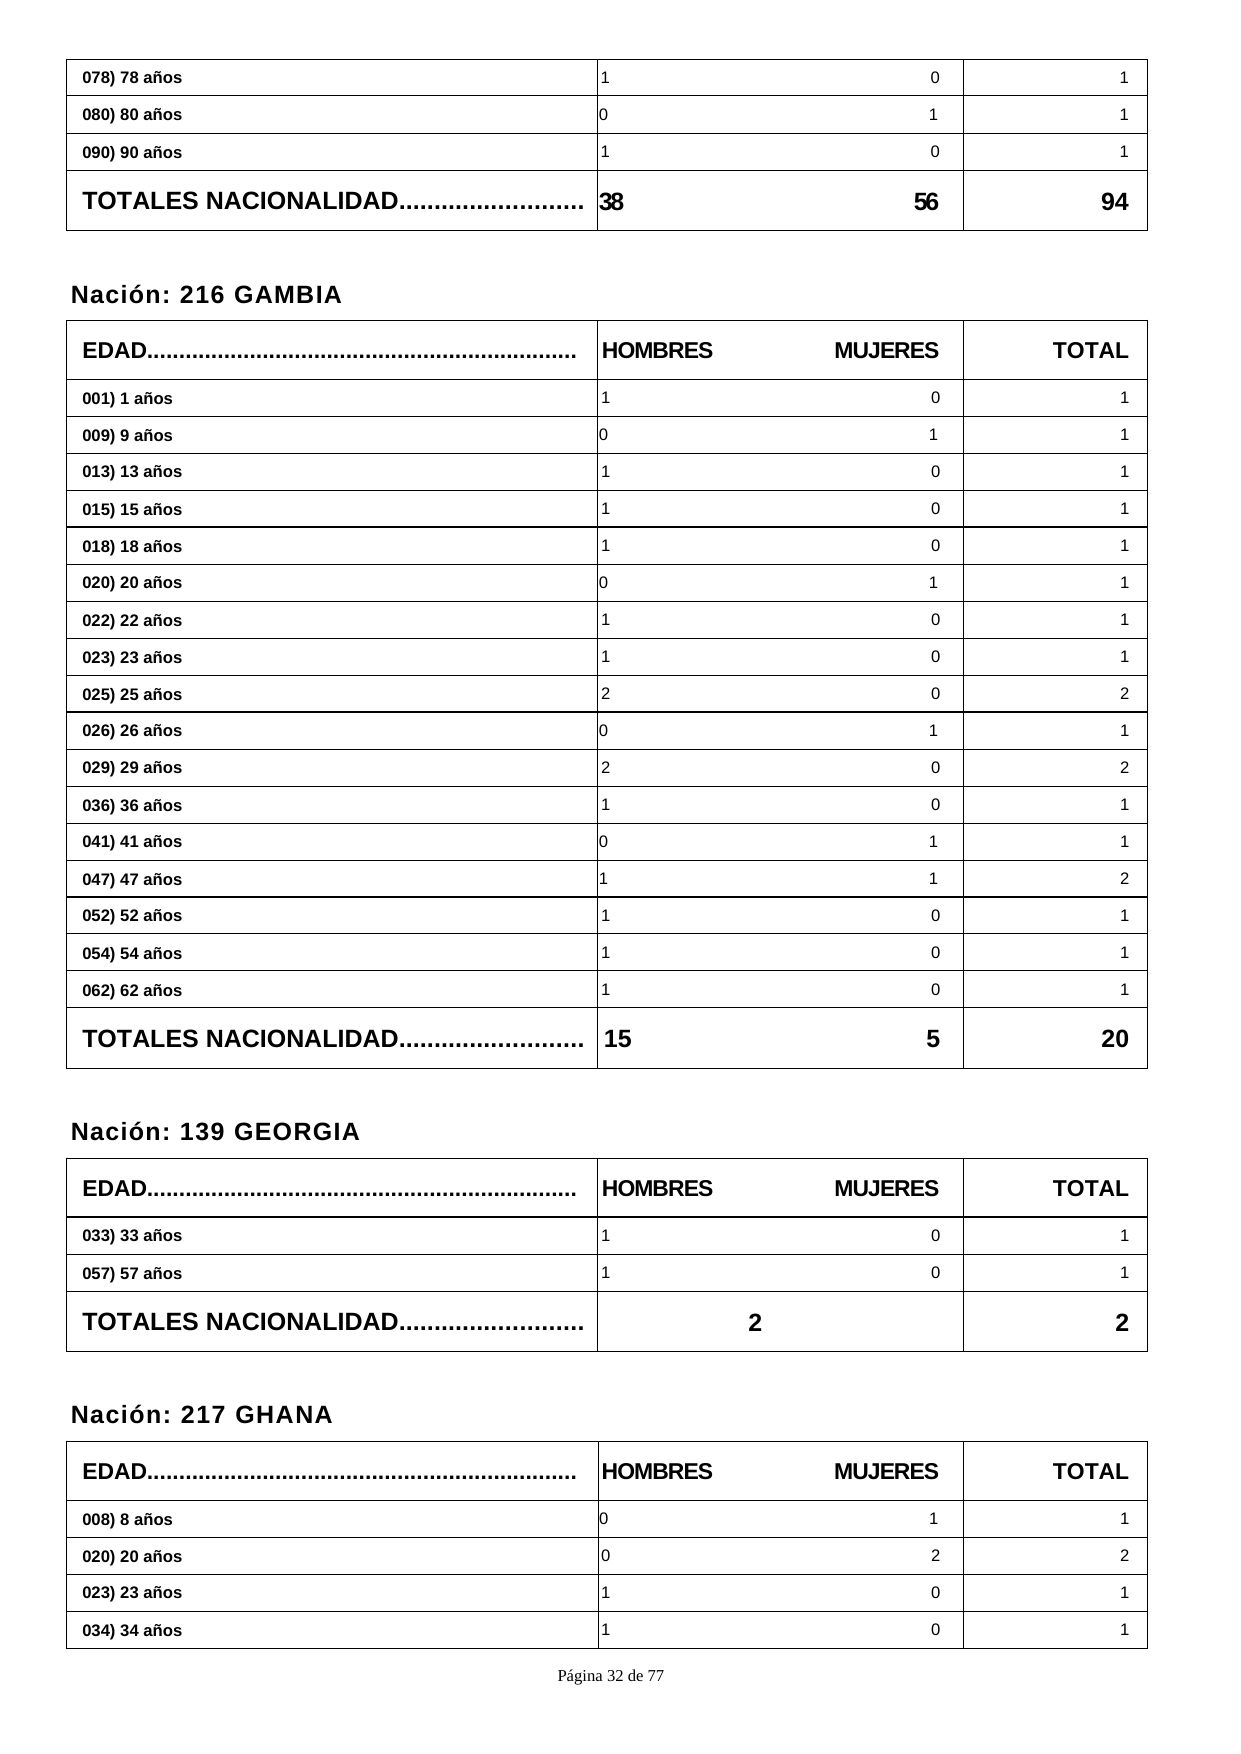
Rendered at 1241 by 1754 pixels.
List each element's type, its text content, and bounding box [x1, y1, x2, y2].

text Nación: 217 GHANA [71, 1403, 1151, 1429]
table_cell 2 [964, 861, 1147, 896]
table_cell 1 [964, 491, 1147, 526]
table_cell 15 5 [598, 1008, 963, 1067]
table_cell 1 0 [598, 454, 963, 489]
table_cell 2 [598, 1292, 963, 1351]
table_cell 2 [964, 1538, 1147, 1573]
table_cell 0 1 [599, 1501, 963, 1537]
table_cell 018) 18 años [67, 528, 597, 563]
table_cell 2 0 [598, 676, 963, 711]
table_header TOTAL [964, 1159, 1147, 1216]
text Nación: 216 GAMBIA [71, 282, 1151, 309]
table_cell 047) 47 años [67, 861, 597, 896]
table_cell 080) 80 años [67, 96, 597, 132]
table_cell 1 0 [598, 971, 963, 1007]
table_cell 1 [964, 454, 1147, 489]
table_cell 1 0 [598, 787, 963, 822]
table_cell 1 [964, 417, 1147, 452]
table_cell 041) 41 años [67, 824, 597, 859]
table_cell 033) 33 años [67, 1218, 597, 1253]
table_cell 1 [964, 824, 1147, 859]
table_cell TOTALES NACIONALIDAD [67, 171, 597, 230]
table_cell 022) 22 años [67, 602, 597, 637]
table_cell 1 0 [598, 1255, 963, 1291]
table_cell 1 [964, 1255, 1147, 1291]
table_cell 1 [964, 713, 1147, 748]
table_cell 0 1 [598, 417, 963, 452]
table_cell 0 1 [598, 96, 963, 132]
table_cell 2 [964, 676, 1147, 711]
table_cell 0 1 [598, 713, 963, 748]
table_cell 001) 1 años [67, 380, 597, 416]
table_header 078) 78 años [67, 60, 597, 95]
table_header EDAD [67, 321, 597, 379]
table_cell 2 [964, 1292, 1147, 1351]
table_cell 1 [964, 787, 1147, 822]
table_cell 090) 90 años [67, 134, 597, 169]
table_cell 023) 23 años [67, 1575, 598, 1611]
table_cell 1 [964, 934, 1147, 970]
table_cell 94 [964, 171, 1147, 230]
table_cell 020) 20 años [67, 565, 597, 601]
table_cell 1 0 [598, 491, 963, 526]
table_cell 029) 29 años [67, 750, 597, 786]
table_cell 036) 36 años [67, 787, 597, 822]
table_header EDAD [67, 1159, 597, 1216]
table_cell 1 [964, 380, 1147, 416]
table_cell 1 [964, 1218, 1147, 1253]
table_cell 1 [964, 1612, 1147, 1648]
table_cell 057) 57 años [67, 1255, 597, 1291]
table_cell 0 1 [598, 824, 963, 859]
table_cell 1 [964, 898, 1147, 933]
table_cell 1 1 [598, 861, 963, 896]
table_cell 052) 52 años [67, 898, 597, 933]
table_cell 0 2 [599, 1538, 963, 1573]
table_cell TOTALES NACIONALIDAD [67, 1292, 597, 1351]
table_cell 1 0 [598, 602, 963, 637]
table_cell 1 0 [599, 1612, 963, 1648]
table_cell 1 0 [598, 134, 963, 169]
table_cell 062) 62 años [67, 971, 597, 1007]
table_cell 015) 15 años [67, 491, 597, 526]
table_cell 009) 9 años [67, 417, 597, 452]
table_cell 20 [964, 1008, 1147, 1067]
table_cell 0 1 [598, 565, 963, 601]
table_cell 008) 8 años [67, 1501, 598, 1537]
table_cell 1 0 [599, 1575, 963, 1611]
table_cell 013) 13 años [67, 454, 597, 489]
table_header 1 [964, 60, 1147, 95]
table_cell 1 [964, 528, 1147, 563]
table_cell 1 0 [598, 639, 963, 674]
table_cell 38 56 [598, 171, 963, 230]
text Página 32 de 77 [71, 1666, 1151, 1685]
table_cell 1 [964, 134, 1147, 169]
table_cell TOTALES NACIONALIDAD [67, 1008, 597, 1067]
table_cell 1 [964, 639, 1147, 674]
table_cell 1 [964, 565, 1147, 601]
table_cell 1 0 [598, 934, 963, 970]
table_cell 1 0 [598, 380, 963, 416]
table_header HOMBRES MUJERES [599, 1442, 963, 1499]
table_header EDAD [67, 1442, 598, 1499]
text Nación: 139 GEORGIA [71, 1120, 1151, 1146]
table_cell 1 [964, 96, 1147, 132]
table_cell 1 [964, 1575, 1147, 1611]
table_cell 025) 25 años [67, 676, 597, 711]
table_cell 1 0 [598, 898, 963, 933]
table_cell 1 [964, 971, 1147, 1007]
table_cell 034) 34 años [67, 1612, 598, 1648]
table_cell 2 0 [598, 750, 963, 786]
table_cell 023) 23 años [67, 639, 597, 674]
table_header HOMBRES MUJERES [598, 321, 963, 379]
table_header 1 0 [598, 60, 963, 95]
table_cell 2 [964, 750, 1147, 786]
table_cell 1 0 [598, 1218, 963, 1253]
table_cell 1 [964, 1501, 1147, 1537]
table_cell 1 0 [598, 528, 963, 563]
table_header TOTAL [964, 1442, 1147, 1499]
table_header HOMBRES MUJERES [598, 1159, 963, 1216]
table_header TOTAL [964, 321, 1147, 379]
table_cell 054) 54 años [67, 934, 597, 970]
table_cell 026) 26 años [67, 713, 597, 748]
table_cell 020) 20 años [67, 1538, 598, 1573]
table_cell 1 [964, 602, 1147, 637]
